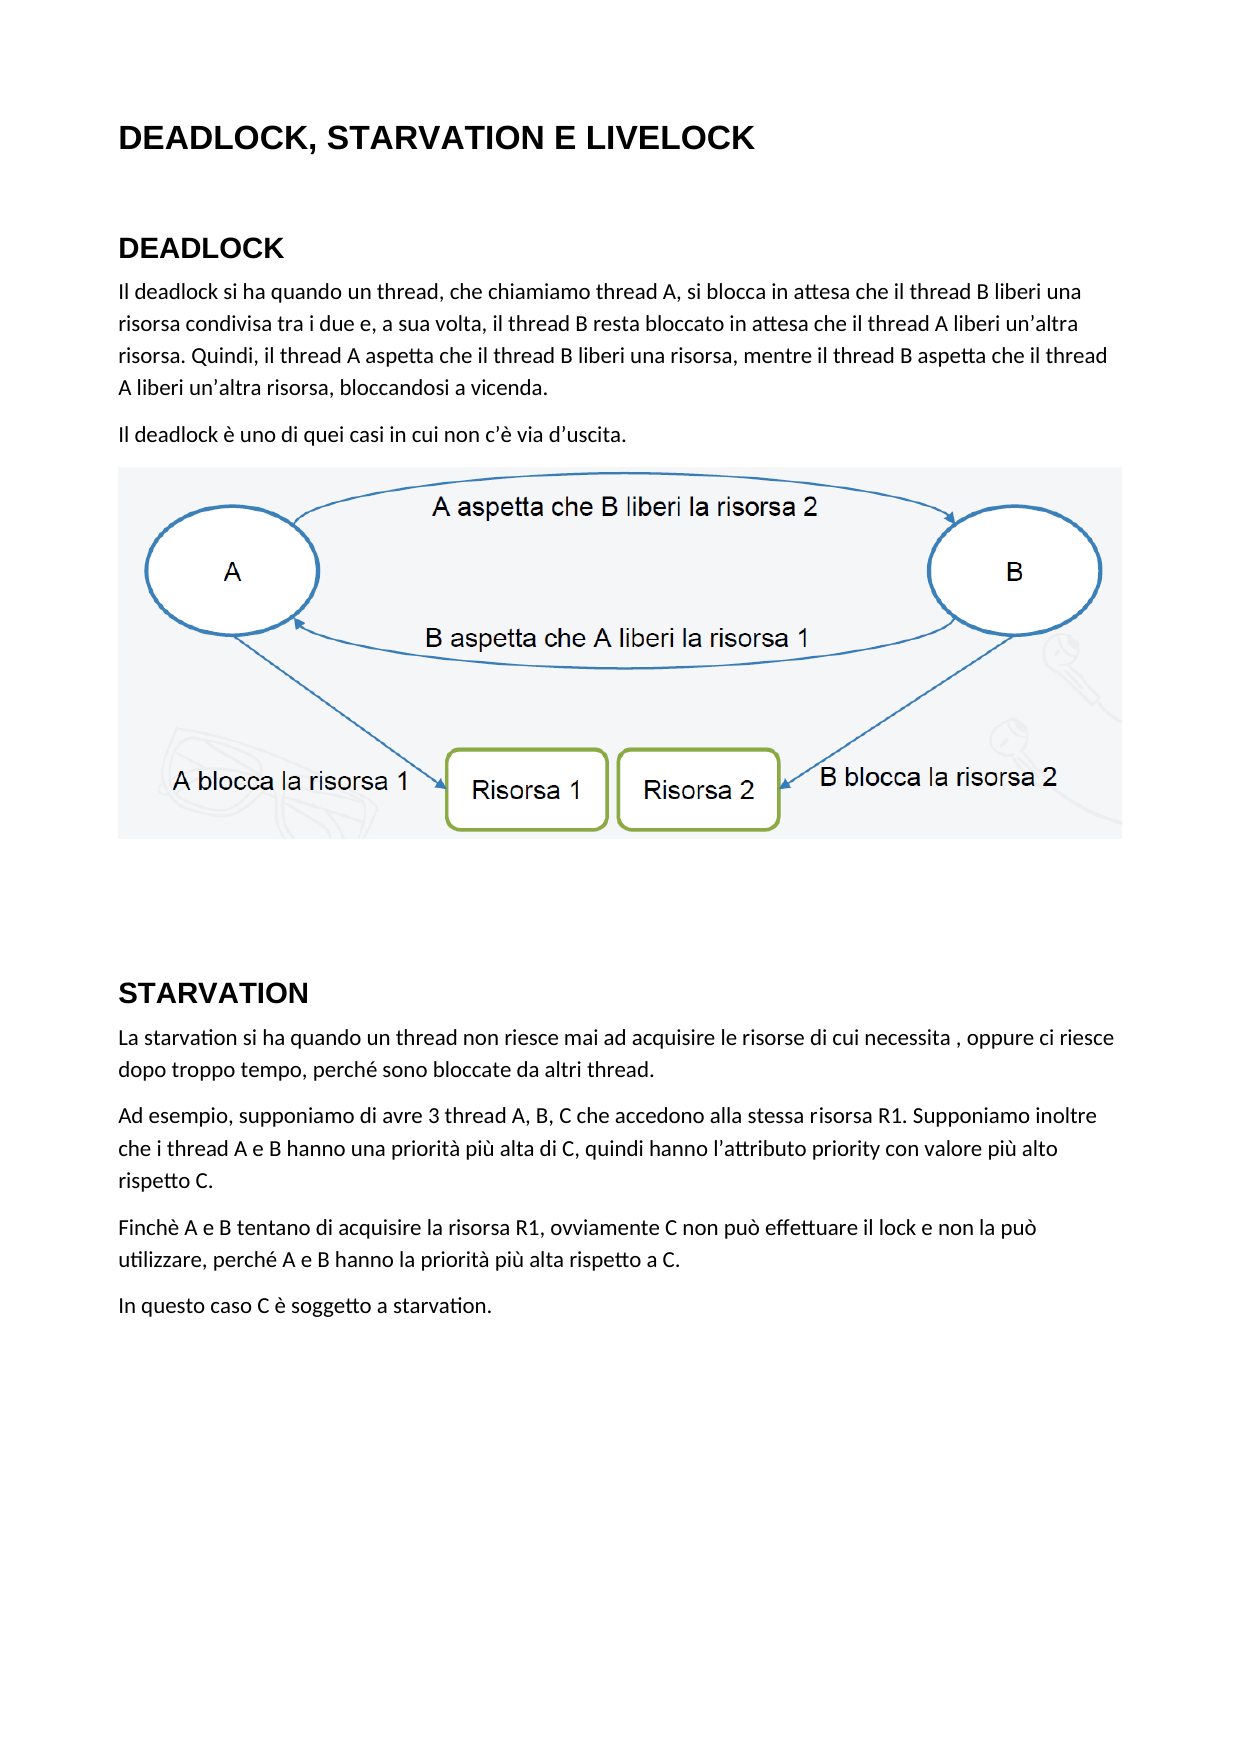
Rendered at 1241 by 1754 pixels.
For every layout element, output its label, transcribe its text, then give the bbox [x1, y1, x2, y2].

text Ad esempio, supponiamo di avre 3 thread A, B, C che accedono alla stessa risorsa R1. Supponiamo inoltre che i thread A e B hanno una priorità più alta di C, quindi hanno l’attributo priority con valore più alto rispetto C. [118, 1102, 1122, 1194]
text In questo caso C è soggetto a starvation. [118, 1292, 1122, 1320]
subtitle STARVATION [118, 976, 1122, 1010]
picture [118, 467, 1123, 839]
text Finchè A e B tentano di acquisire la risorsa R1, ovviamente C non può effettuare il lock e non la può utilizzare, perché A e B hanno la priorità più alta rispetto a C. [118, 1213, 1122, 1273]
text Il deadlock è uno di quei casi in cui non c’è via d’uscita. [118, 420, 1122, 448]
text La starvation si ha quando un thread non riesce mai ad acquisire le risorse di cui necessita , oppure ci riesce dopo troppo tempo, perché sono bloccate da altri thread. [118, 1023, 1122, 1083]
subtitle DEADLOCK [118, 231, 1122, 264]
text Il deadlock si ha quando un thread, che chiamiamo thread A, si blocca in attesa che il thread B liberi una risorsa condivisa tra i due e, a sua volta, il thread B resta bloccato in attesa che il thread A liberi un’altra risorsa. Quindi, il thread A aspetta che il thread B liberi una risorsa, mentre il thread B aspetta che il thread A liberi un’altra risorsa, bloccandosi a vicenda. [118, 277, 1122, 401]
subtitle DEADLOCK, STARVATION E LIVELOCK [118, 118, 1122, 157]
